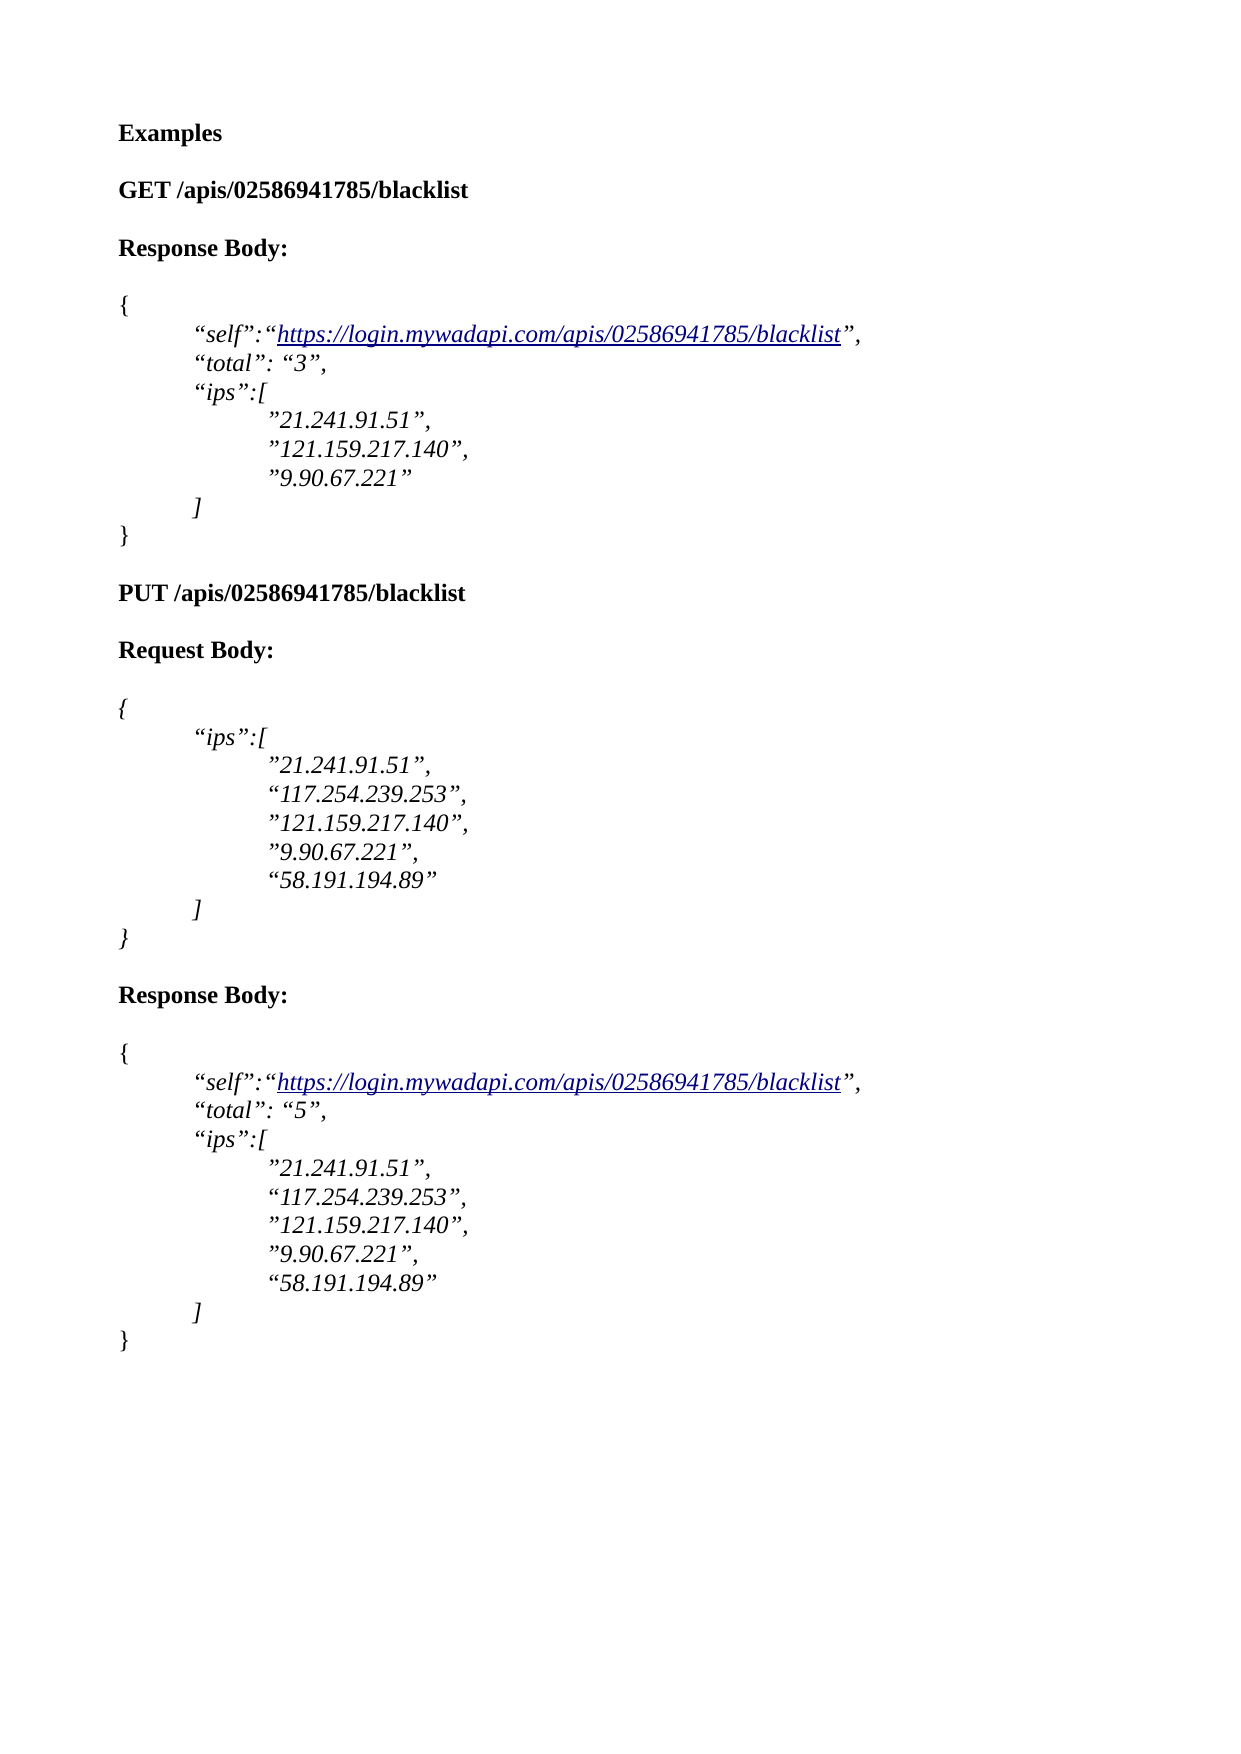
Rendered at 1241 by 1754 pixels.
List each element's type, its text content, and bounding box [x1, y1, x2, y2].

text “total”: “5”, [118, 1096, 1122, 1124]
text ”9.90.67.221”, [118, 837, 1122, 866]
text “ips”:[ [118, 722, 1122, 751]
text ”9.90.67.221”, [118, 1239, 1122, 1268]
text “58.191.194.89” [118, 1268, 1122, 1297]
text ”121.159.217.140”, [118, 1211, 1122, 1239]
text ”9.90.67.221” [118, 463, 1122, 492]
text “total”: “3”, [118, 348, 1122, 377]
text ”121.159.217.140”, [118, 808, 1122, 837]
text “117.254.239.253”, [118, 779, 1122, 808]
text { [118, 291, 1122, 319]
text “ips”:[ [118, 377, 1122, 406]
text ”21.241.91.51”, [118, 1153, 1122, 1182]
text PUT /apis/02586941785/blacklist [118, 578, 1122, 607]
text } [118, 521, 1122, 549]
text “self”:“https://login.mywadapi.com/apis/02586941785/blacklist”, [118, 319, 1122, 348]
text ”21.241.91.51”, [118, 406, 1122, 434]
text Response Body: [118, 233, 1122, 262]
text ”21.241.91.51”, [118, 751, 1122, 779]
text Response Body: [118, 981, 1122, 1009]
text “ips”:[ [118, 1124, 1122, 1153]
text { [118, 693, 1122, 722]
text ”121.159.217.140”, [118, 434, 1122, 463]
text “117.254.239.253”, [118, 1182, 1122, 1211]
text Request Body: [118, 636, 1122, 664]
text ] [118, 894, 1122, 923]
text { [118, 1038, 1122, 1067]
text } [118, 1326, 1122, 1354]
text “self”:“https://login.mywadapi.com/apis/02586941785/blacklist”, [118, 1067, 1122, 1096]
text ] [118, 492, 1122, 521]
text ] [118, 1297, 1122, 1326]
text GET /apis/02586941785/blacklist [118, 176, 1122, 204]
text } [118, 923, 1122, 952]
text Examples [118, 118, 1122, 147]
text “58.191.194.89” [118, 866, 1122, 894]
